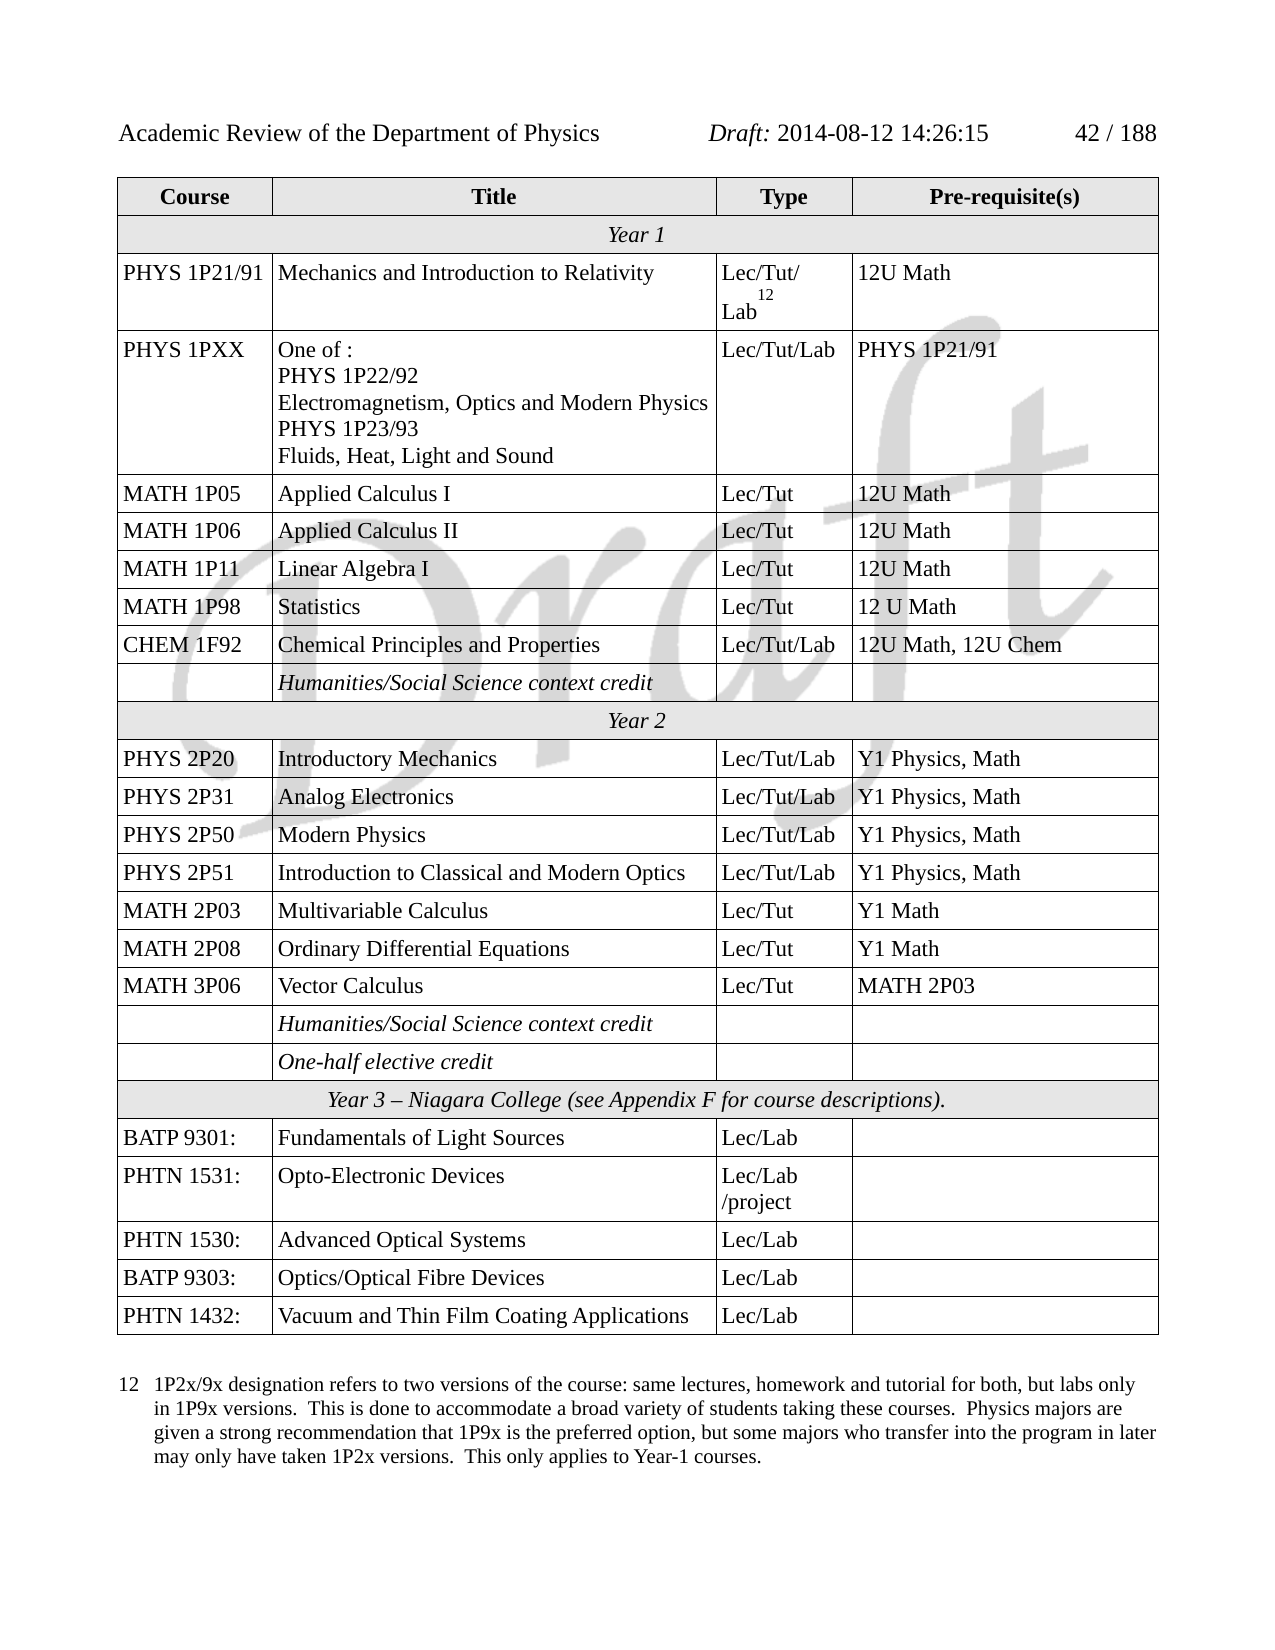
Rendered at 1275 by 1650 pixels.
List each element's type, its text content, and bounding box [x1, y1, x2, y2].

table_cell CHEM 1F92 [118, 626, 272, 663]
table_cell Lec/Lab /project [717, 1157, 852, 1221]
table_cell Lec/Tut/Lab [717, 740, 852, 777]
picture [273, 1222, 716, 1259]
table_cell 12U Math [853, 475, 1158, 512]
table_cell Vacuum and Thin Film Coating Applications [273, 1297, 716, 1334]
table_cell PHTN 1432: [118, 1297, 272, 1334]
picture [118, 968, 272, 1005]
table_cell [118, 664, 272, 701]
picture [717, 1157, 852, 1221]
picture [273, 892, 716, 929]
picture [118, 1044, 272, 1080]
picture [118, 1119, 272, 1156]
table_cell Humanities/Social Science context credit [273, 1006, 716, 1042]
picture [273, 1006, 716, 1043]
picture [118, 930, 272, 967]
table_cell MATH 1P06 [118, 513, 272, 549]
table_cell Applied Calculus I [273, 475, 716, 512]
picture [273, 740, 716, 777]
table_cell Lec/Tut/Lab [717, 816, 852, 853]
table_cell [853, 1119, 1158, 1156]
table_cell [853, 1222, 1158, 1258]
picture [118, 740, 272, 777]
table_cell PHYS 1PXX [118, 331, 272, 474]
table_cell BATP 9303: [118, 1260, 272, 1296]
table_cell [853, 1157, 1158, 1221]
table_cell Ordinary Differential Equations [273, 930, 716, 967]
table_cell PHYS 1P21/91 [118, 254, 272, 330]
picture [273, 1157, 716, 1221]
picture [853, 778, 1157, 815]
table_cell Year 1 [118, 216, 1158, 253]
picture [853, 1222, 1157, 1259]
table_cell 12U Math [853, 513, 1158, 549]
table_cell Chemical Principles and Properties [273, 626, 716, 663]
table_cell [717, 1044, 852, 1080]
table_header Type [717, 178, 852, 215]
table_cell Y1 Physics, Math [853, 778, 1158, 815]
picture [853, 740, 1157, 777]
table_cell Lec/Lab [717, 1222, 852, 1258]
table_cell Fundamentals of Light Sources [273, 1119, 716, 1156]
table_cell MATH 1P05 [118, 475, 272, 512]
table_cell MATH 3P06 [118, 968, 272, 1004]
picture [853, 1157, 1157, 1221]
picture [118, 854, 272, 891]
table_cell Lec/Tut [717, 968, 852, 1004]
picture [853, 1119, 1157, 1156]
table_cell Lec/Lab [717, 1119, 852, 1156]
picture [853, 968, 1157, 1005]
picture [717, 968, 852, 1005]
table_cell [717, 1006, 852, 1042]
picture [717, 1222, 852, 1259]
picture [853, 1044, 1157, 1080]
picture [273, 1260, 716, 1296]
table_cell Optics/Optical Fibre Devices [273, 1260, 716, 1296]
table_cell Lec/Tut [717, 551, 852, 587]
table_cell Y1 Physics, Math [853, 854, 1158, 891]
table_cell MATH 1P11 [118, 551, 272, 587]
table_cell Linear Algebra I [273, 551, 716, 587]
picture [717, 1044, 852, 1080]
table_cell MATH 2P03 [118, 892, 272, 929]
table_cell PHYS 2P51 [118, 854, 272, 891]
table_cell Lec/Tut/Lab [717, 626, 852, 663]
table_cell PHYS 1P21/91 [853, 331, 1158, 474]
picture [717, 892, 852, 929]
picture [717, 1297, 852, 1334]
table_cell [853, 1006, 1158, 1042]
table_header Pre-requisite(s) [853, 178, 1158, 215]
table_cell Lec/Tut [717, 589, 852, 625]
picture [118, 1335, 1157, 1532]
picture [853, 1006, 1157, 1043]
table_cell [853, 1297, 1158, 1334]
table_cell Lec/Tut [717, 513, 852, 549]
picture [717, 1260, 852, 1296]
picture [853, 930, 1157, 967]
picture [273, 930, 716, 967]
table_cell Opto-Electronic Devices [273, 1157, 716, 1221]
table_cell Y1 Physics, Math [853, 816, 1158, 853]
picture [118, 892, 272, 929]
picture [118, 1260, 272, 1296]
table_cell Lec/Tut/Lab [717, 254, 852, 330]
picture [118, 1157, 272, 1221]
table_cell [853, 1260, 1158, 1296]
picture [273, 854, 716, 891]
picture [717, 1006, 852, 1043]
picture [717, 816, 852, 853]
table_cell Year 3 – Niagara College (see Appendix F for course descriptions). [118, 1081, 1158, 1118]
picture [853, 1297, 1157, 1334]
table_cell Lec/Lab [717, 1297, 852, 1334]
picture [273, 1119, 716, 1156]
table_cell Y1 Math [853, 892, 1158, 929]
table_cell 12U Math, 12U Chem [853, 626, 1158, 663]
table_cell Humanities/Social Science context credit [273, 664, 716, 701]
table_cell Vector Calculus [273, 968, 716, 1004]
picture [853, 816, 1157, 853]
table_cell [118, 1044, 272, 1080]
picture [717, 854, 852, 891]
table_cell BATP 9301: [118, 1119, 272, 1156]
table_cell Lec/Tut/Lab [717, 854, 852, 891]
table_cell Introductory Mechanics [273, 740, 716, 777]
table_cell Analog Electronics [273, 778, 716, 815]
table_cell Applied Calculus II [273, 513, 716, 549]
picture [853, 892, 1157, 929]
table_cell Introduction to Classical and Modern Optics [273, 854, 716, 891]
picture [118, 1006, 272, 1043]
table_cell Mechanics and Introduction to Relativity [273, 254, 716, 330]
picture [273, 816, 716, 853]
table_cell Y1 Physics, Math [853, 740, 1158, 777]
table_cell Lec/Tut/Lab [717, 778, 852, 815]
picture [118, 816, 272, 853]
picture [118, 1222, 272, 1259]
picture [273, 968, 716, 1005]
table_cell Y1 Math [853, 930, 1158, 967]
table_cell [853, 664, 1158, 701]
table_cell PHYS 2P50 [118, 816, 272, 853]
table_header Course [118, 178, 272, 215]
picture [118, 778, 272, 815]
table_cell [853, 1044, 1158, 1080]
table_cell Advanced Optical Systems [273, 1222, 716, 1258]
picture [717, 930, 852, 967]
table_cell One-half elective credit [273, 1044, 716, 1080]
picture [118, 1297, 272, 1334]
table_cell Lec/Tut [717, 475, 852, 512]
table_cell [118, 1006, 272, 1042]
table_cell MATH 2P08 [118, 930, 272, 967]
table_cell Lec/Tut [717, 930, 852, 967]
table_cell 12 U Math [853, 589, 1158, 625]
picture [273, 1297, 716, 1334]
table_cell Statistics [273, 589, 716, 625]
picture [853, 1260, 1157, 1296]
table_cell Year 2 [118, 702, 1158, 739]
table_cell MATH 1P98 [118, 589, 272, 625]
table_cell Lec/Tut/Lab [717, 331, 852, 474]
picture [717, 740, 852, 777]
table_cell Multivariable Calculus [273, 892, 716, 929]
picture [273, 1044, 716, 1080]
picture [273, 778, 716, 815]
table_cell PHTN 1531: [118, 1157, 272, 1221]
table_cell 12U Math [853, 551, 1158, 587]
table_cell PHYS 2P31 [118, 778, 272, 815]
table_cell 12U Math [853, 254, 1158, 330]
picture [717, 778, 852, 815]
table_cell Lec/Lab [717, 1260, 852, 1296]
picture [853, 854, 1157, 891]
picture [118, 118, 1157, 177]
table_cell Modern Physics [273, 816, 716, 853]
table_header Title [273, 178, 716, 215]
table_cell Lec/Tut [717, 892, 852, 929]
table_cell One of : PHYS 1P22/92 Electromagnetism, Optics and Modern Physics PHYS 1P23/93 Fluids, Heat, Light and Sound [273, 331, 716, 474]
table_cell PHYS 2P20 [118, 740, 272, 777]
table_cell MATH 2P03 [853, 968, 1158, 1004]
table_cell PHTN 1530: [118, 1222, 272, 1258]
table_cell [717, 664, 852, 701]
picture [717, 1119, 852, 1156]
